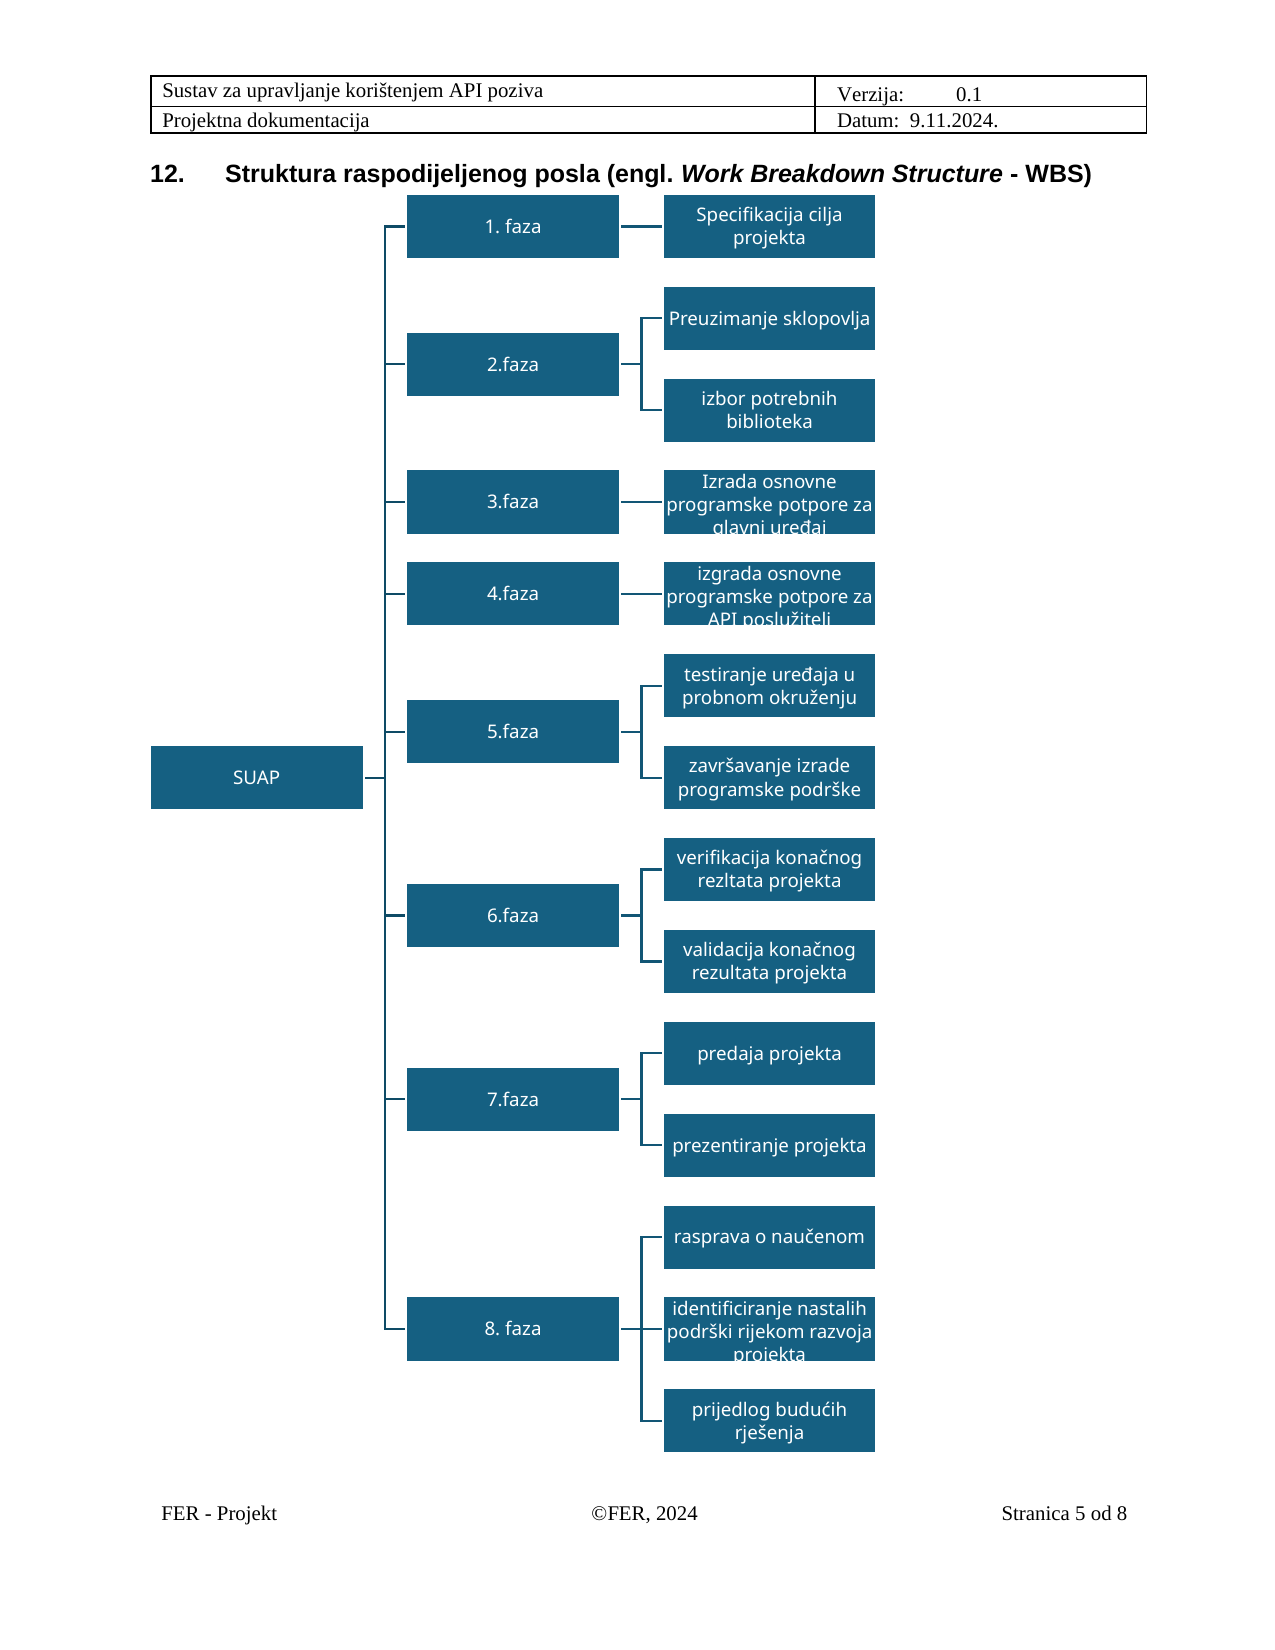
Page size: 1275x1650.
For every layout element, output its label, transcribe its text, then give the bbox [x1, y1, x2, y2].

subtitle Struktura raspodijeljenog posla (engl. Work Breakdown Structure - WBS) [150, 159, 1125, 188]
